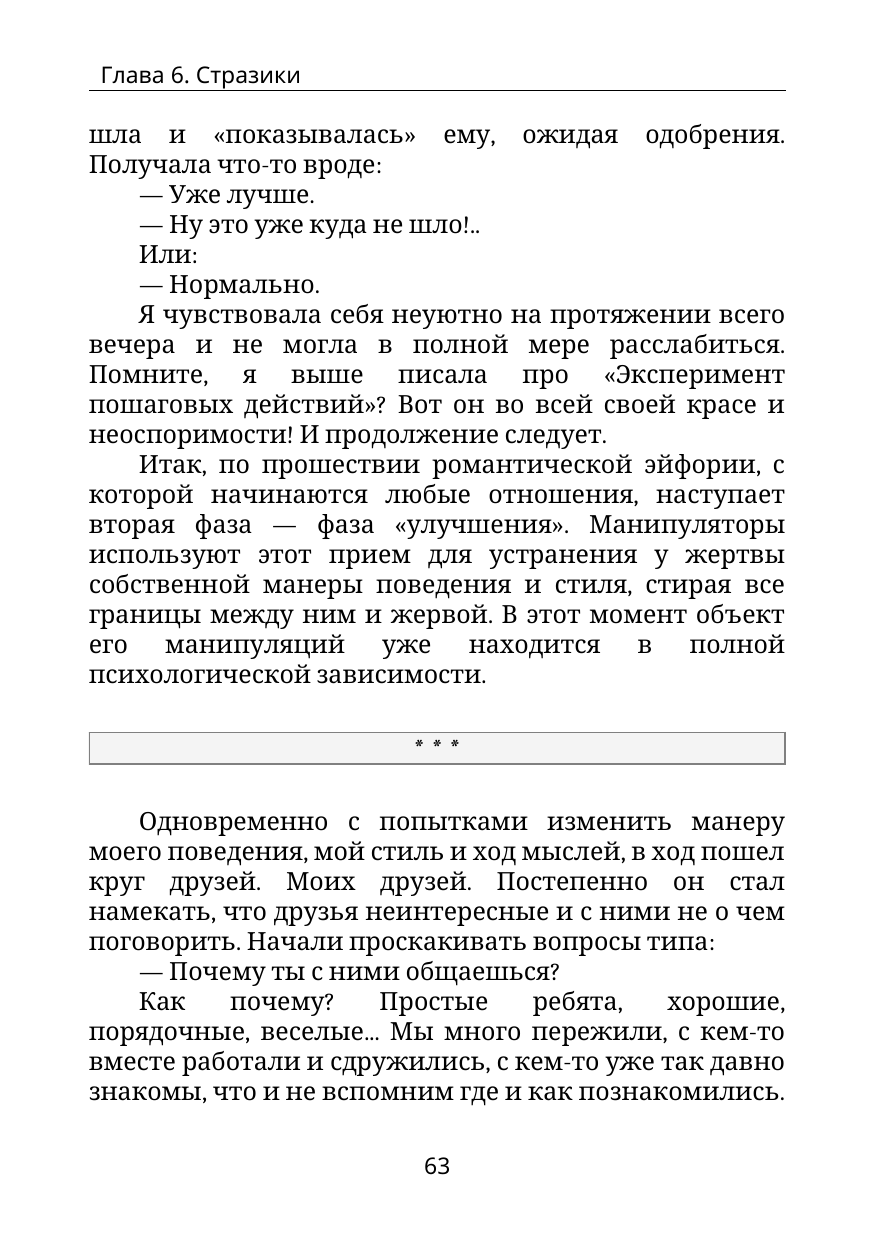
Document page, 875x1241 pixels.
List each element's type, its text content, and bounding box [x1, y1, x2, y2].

text шла и «показывалась» ему, ожидая одобрения. Получала что-то вроде: [88, 120, 786, 180]
text — Ну это уже куда не шло!.. [88, 210, 786, 240]
text — Почему ты с ними общаешься? [88, 956, 786, 986]
subtitle * * * [90, 733, 784, 763]
text Одновременно с попытками изменить манеру моего поведения, мой стиль и ход мыслей, в ход пошел круг друзей. Моих друзей. Постепенно он стал намекать, что друзья неинтересные и с ними не о чем поговорить. Начали проскакивать вопросы типа: [88, 806, 786, 956]
text Я чувствовала себя неуютно на протяжении всего вечера и не могла в полной мере расслабиться. Помните, я выше писала про «Эксперимент пошаговых действий»? Вот он во всей своей красе и неоспоримости! И продолжение следует. [88, 300, 786, 450]
text — Нормально. [88, 270, 786, 300]
text — Уже лучше. [88, 180, 786, 210]
text Итак, по прошествии романтической эйфории, с которой начинаются любые отношения, наступает вторая фаза — фаза «улучшения». Манипуляторы используют этот прием для устранения у жертвы собственной манеры поведения и стиля, стирая все границы между ним и жервой. В этот момент объект его манипуляций уже находится в полной психологической зависимости. [88, 450, 786, 690]
text Как почему? Простые ребята, хорошие, порядочные, веселые... Мы много пережили, с кем-то вместе работали и сдружились, с кем-то уже так давно знакомы, что и не вспомним где и как познакомились. [88, 986, 786, 1106]
text Или: [88, 240, 786, 270]
